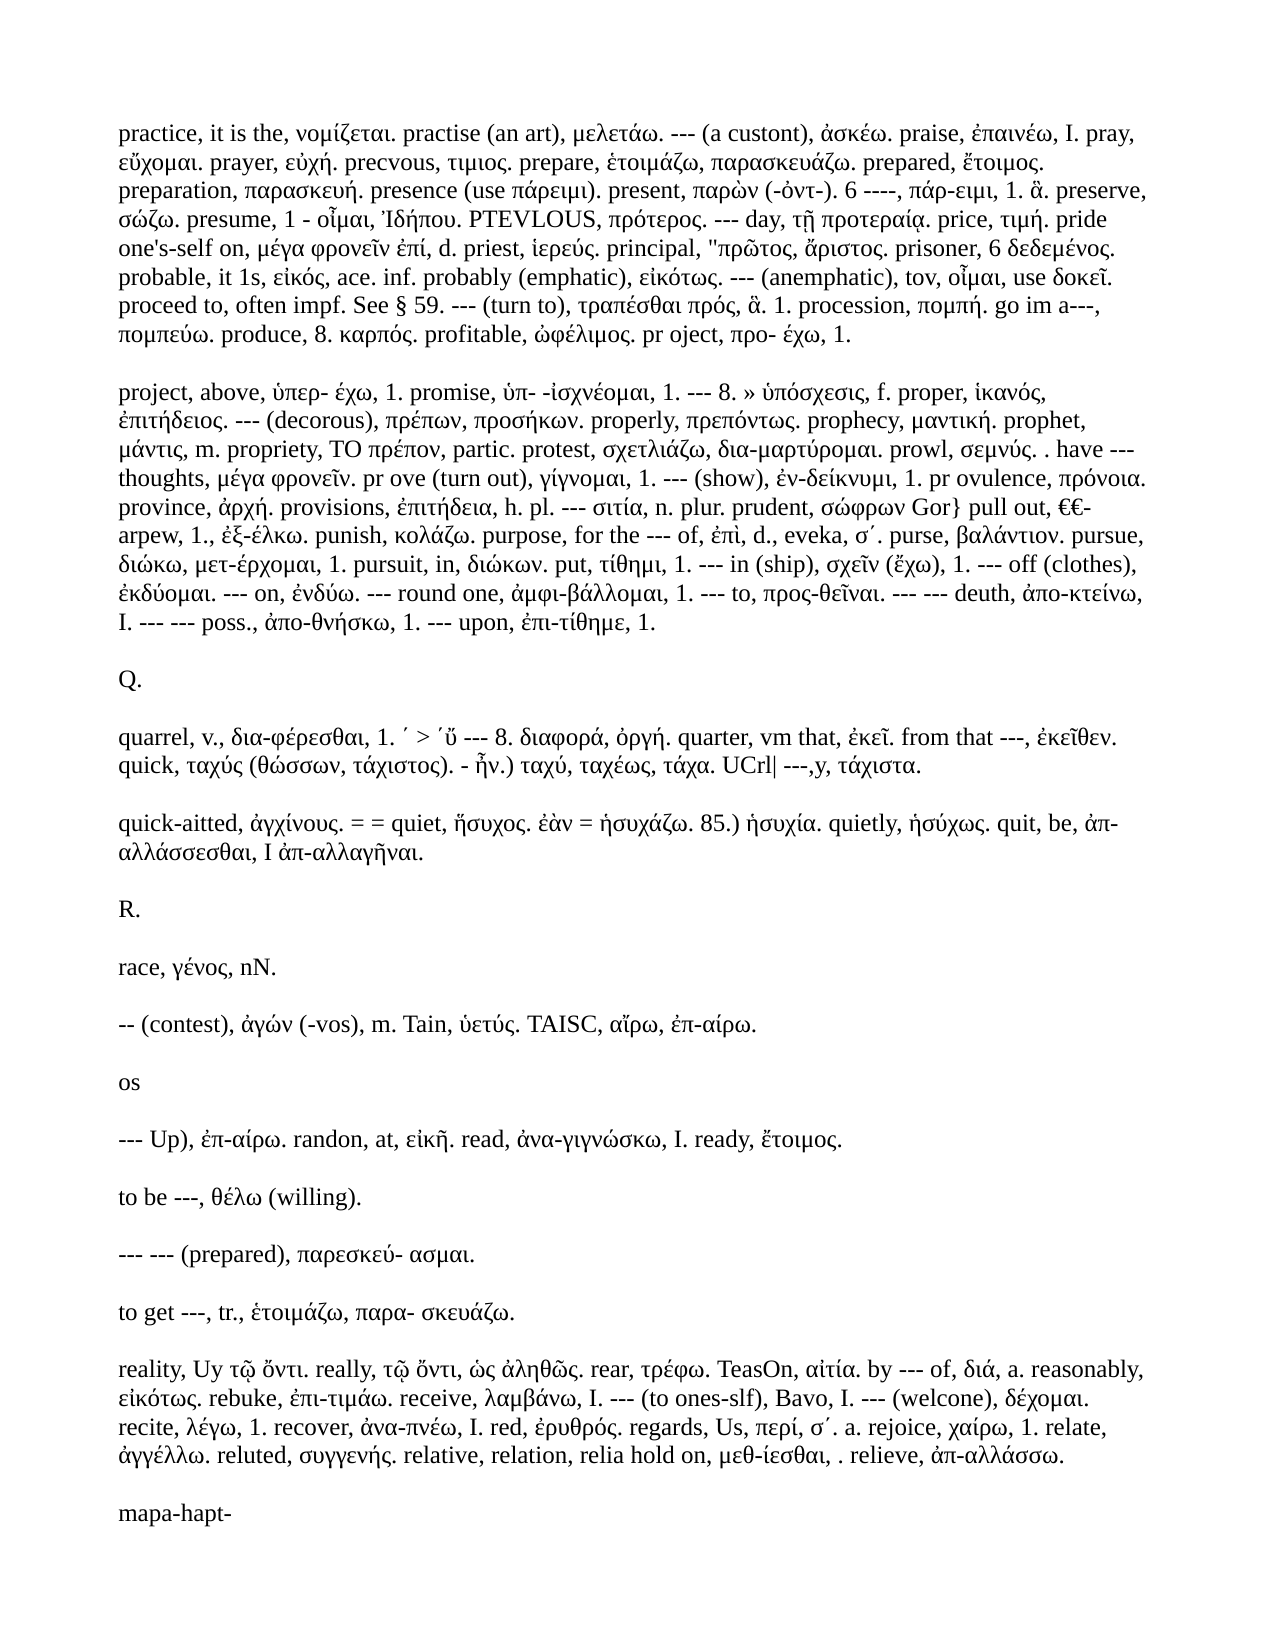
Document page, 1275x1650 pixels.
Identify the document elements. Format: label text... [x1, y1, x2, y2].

text to be ---, θέλω (willing). [118, 1182, 1157, 1211]
text mapa-hapt- [118, 1498, 1157, 1527]
text Q. [118, 664, 1157, 693]
text --- --- (prepared), παρεσκεύ- ασμαι. [118, 1239, 1157, 1268]
text --- Up), ἐπ-αίρω. randon, at, εἰκῆ. read, ἀνα-γιγνώσκω, I. ready, ἔτοιμος. [118, 1124, 1157, 1153]
text quarrel, v., δια-φέρεσθαι, 1. ΄ > ΄ὔ --- 8. διαφορά, ὀργή. quarter, vm that, ἐκεῖ. from that ---, ἐκεῖθεν. quick, ταχύς (θώσσων, τάχιστος). - ἦν.) ταχύ, ταχέως, τάχα. UCrl| ---,y, τάχιστα. [118, 722, 1157, 779]
text -- (contest), ἀγών (-vos), m. Tain, ὑετύς. TAISC, αἴρω, ἐπ-αίρω. [118, 1009, 1157, 1038]
text practice, it is the, νομίζεται. practise (an art), μελετάω. --- (a custont), ἀσκέω. praise, ἐπαινέω, I. pray, εὔχομαι. prayer, εὐχή. precvous, τιμιος. prepare, ἑτοιμάζω, παρασκευάζω. prepared, ἔτοιμος. preparation, παρασκευή. presence (use πάρειμι). present, παρὼν (-ὀντ-). 6 ----, πάρ-ειμι, 1. ἃ. preserve, σώζω. presume, 1 - οἶμαι, Ἰδήπου. PTEVLOUS, πρότερος. --- day, τῇ προτεραίᾳ. price, τιμή. pride one's-self on, μέγα φρονεῖν ἐπί, d. priest, ἱερεύς. principal, "πρῶτος, ἄριστος. prisoner, 6 δεδεμένος. probable, it 1s, εἰκός, ace. inf. probably (emphatic), εἰκότως. --- (anemphatic), tov, οἶμαι, use δοκεῖ. proceed to, often impf. See § 59. --- (turn to), τραπέσθαι πρός, ἃ. 1. procession, πομπή. go im a---, πομπεύω. produce, 8. καρπός. profitable, ὠφέλιμος. pr oject, προ- έχω, 1. [118, 118, 1157, 348]
text project, above, ὑπερ- έχω, 1. promise, ὑπ- -ἰσχνέομαι, 1. --- 8. » ὑπόσχεσις, f. proper, ἱκανός, ἐπιτήδειος. --- (decorous), πρέπων, προσήκων. properly, πρεπόντως. prophecy, μαντική. prophet, μάντις, m. propriety, TO πρέπον, partic. protest, σχετλιάζω, δια-μαρτύρομαι. prowl, σεμνύς. . have --- thoughts, μέγα φρονεῖν. pr ove (turn out), γίγνομαι, 1. --- (show), ἐν-δείκνυμι, 1. pr ovulence, πρόνοια. province, ἀρχή. provisions, ἐπιτήδεια, h. pl. --- σιτία, n. plur. prudent, σώφρων Gor} pull out, €€-arpew, 1., ἐξ-έλκω. punish, κολάζω. purpose, for the --- of, ἐπὶ, d., eveka, σ΄. purse, βαλάντιον. pursue, διώκω, μετ-έρχομαι, 1. pursuit, in, διώκων. put, τίθημι, 1. --- in (ship), σχεῖν (ἔχω), 1. --- off (clothes), ἐκδύομαι. --- on, ἐνδύω. --- round one, ἀμφι-βάλλομαι, 1. --- to, προς-θεῖναι. --- --- deuth, ἀπο-κτείνω, I. --- --- poss., ἀπο-θνήσκω, 1. --- upon, ἐπι-τίθημε, 1. [118, 377, 1157, 636]
text race, γένος, nN. [118, 952, 1157, 981]
text reality, Uy τῷ ὄντι. really, τῷ ὄντι, ὡς ἀληθῶς. rear, τρέφω. TeasOn, αἰτία. by --- of, διά, a. reasonably, εἰκότως. rebuke, ἐπι-τιμάω. receive, λαμβάνω, I. --- (to ones-slf), Bavo, I. --- (welcone), δέχομαι. recite, λέγω, 1. recover, ἀνα-πνέω, I. red, ἐρυθρός. regards, Us, περί, σ΄. a. rejoice, χαίρω, 1. relate, ἀγγέλλω. reluted, συγγενής. relative, relation, relia hold on, μεθ-ίεσθαι, . relieve, ἀπ-αλλάσσω. [118, 1354, 1157, 1469]
text os [118, 1067, 1157, 1096]
text R. [118, 894, 1157, 923]
text to get ---, tr., ἑτοιμάζω, παρα- σκευάζω. [118, 1297, 1157, 1326]
text quick-aitted, ἀγχίνους. = = quiet, ἥσυχος. ἐὰν = ἡσυχάζω. 85.) ἡσυχία. quietly, ἡσύχως. quit, be, ἀπ-αλλάσσεσθαι, I ἀπ-αλλαγῆναι. [118, 808, 1157, 866]
